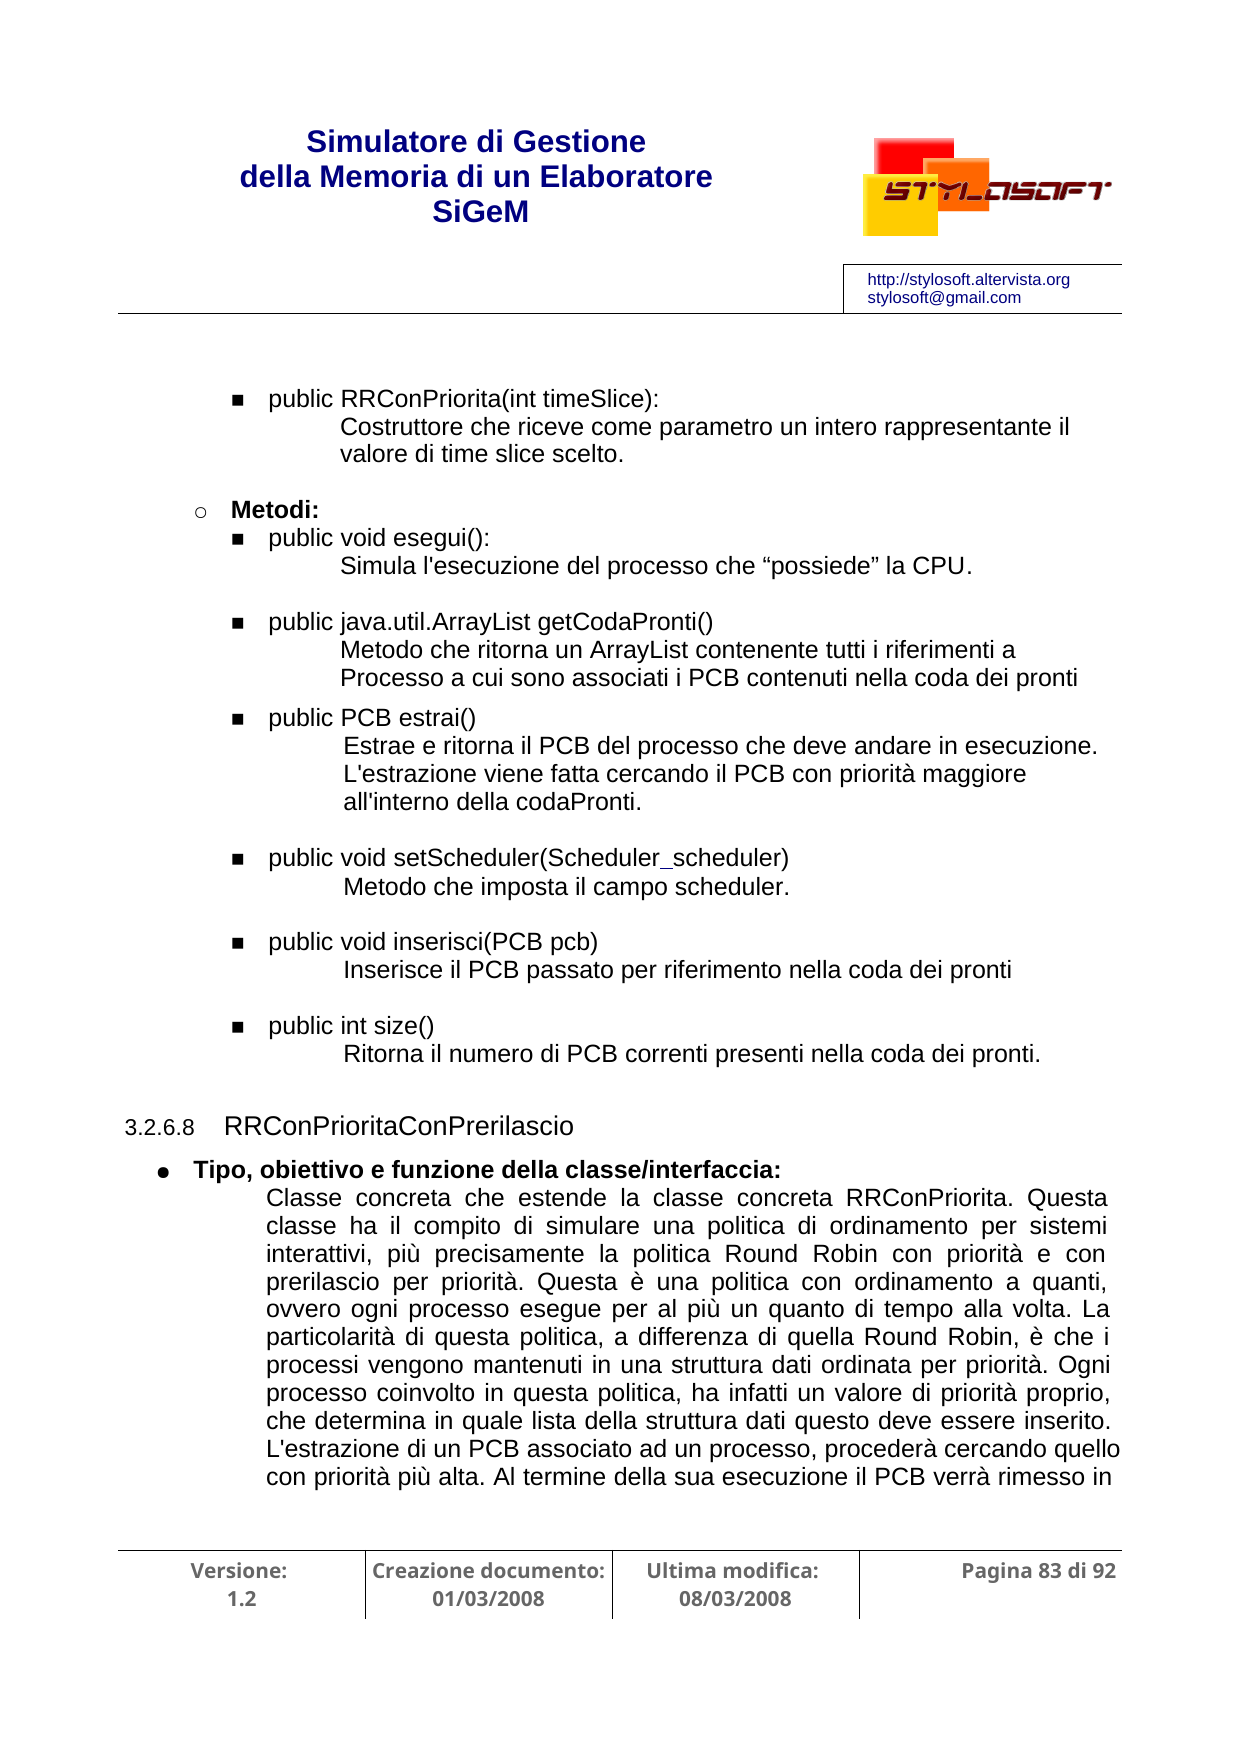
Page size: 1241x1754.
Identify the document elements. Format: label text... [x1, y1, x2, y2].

picture [848, 123, 1117, 247]
list Metodi: [193, 496, 1122, 524]
list Classe concreta che estende la classe concreta RRConPriorita. Questa classe ha il compito di simulare una politica di ordinamento per sistemi interattivi, più precisamente la politica Round Robin con priorità e con prerilascio per priorità. Questa è una politica con ordinamento a quanti, ovvero ogni processo esegue per al più un quanto di tempo alla volta. La particolarità di questa politica, a differenza di quella Round Robin, è che i processi vengono mantenuti in una struttura dati ordinata per priorità. Ogni processo coinvolto in questa politica, ha infatti un valore di priorità proprio, che determina in quale lista della struttura dati questo deve essere inserito. L'estrazione di un PCB associato ad un processo, procederà cercando quello con priorità più alta. Al termine della sua esecuzione il PCB verrà rimesso in [156, 1183, 1122, 1491]
list Ritorna il numero di PCB correnti presenti nella coda dei pronti. [306, 1040, 1122, 1068]
list public int size() [231, 1012, 1122, 1040]
text Metodo che ritorna un ArrayList contenente tutti i riferimenti a Processo a cui sono associati i PCB contenuti nella coda dei pronti [118, 636, 1122, 692]
list Estrae e ritorna il PCB del processo che deve andare in esecuzione. L'estrazione viene fatta cercando il PCB con priorità maggiore all'interno della codaPronti. [306, 732, 1122, 816]
text Costruttore che riceve come parametro un intero rappresentante il valore di time slice scelto. [118, 412, 1122, 468]
list public void setScheduler(Scheduler scheduler) [231, 844, 1122, 872]
list Inserisce il PCB passato per riferimento nella coda dei pronti [306, 956, 1122, 984]
list public PCB estrai() [231, 704, 1122, 732]
list Metodo che imposta il campo scheduler. [306, 872, 1122, 900]
text Simula l'esecuzione del processo che “possiede” la CPU. [118, 552, 1122, 580]
list public void inserisci(PCB pcb) [231, 928, 1122, 956]
list public void esegui(): [231, 524, 1122, 552]
list public RRConPriorita(int timeSlice): [231, 384, 1122, 412]
list public java.util.ArrayList getCodaPronti() [231, 608, 1122, 636]
subtitle RRConPrioritaConPrerilascio [118, 1111, 1122, 1141]
list Tipo, obiettivo e funzione della classe/interfaccia: [156, 1156, 1122, 1183]
